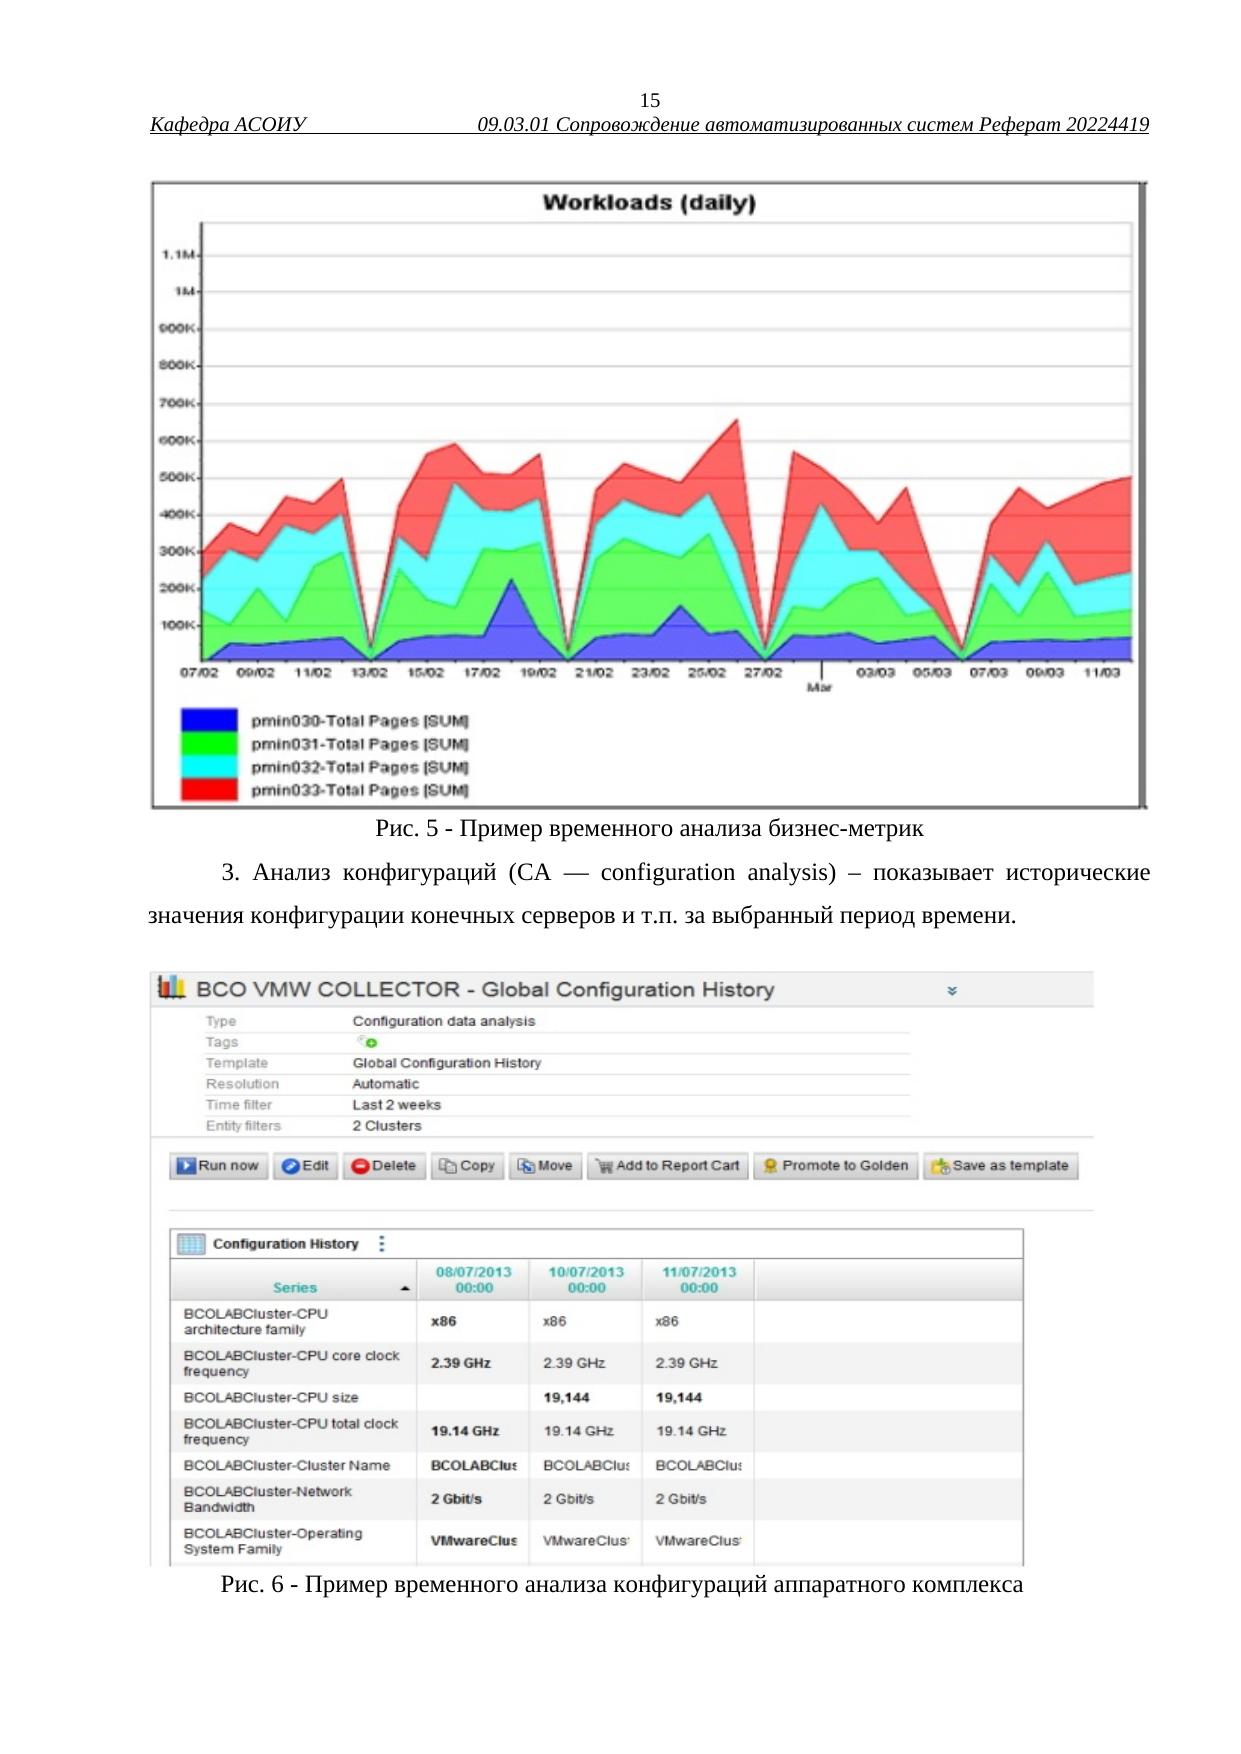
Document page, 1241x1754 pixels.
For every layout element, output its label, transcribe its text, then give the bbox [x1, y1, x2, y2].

text Рис. 5 - Пример временного анализа бизнес-метрик [148, 814, 1151, 842]
picture [147, 177, 1152, 814]
picture [147, 970, 1097, 1569]
text 3. Анализ конфигураций (CA — configuration analysis) – показывает исторические значения конфигурации конечных серверов и т.п. за выбранный период времени. [148, 857, 1152, 928]
text Рис. 6 - Пример временного анализа конфигураций аппаратного комплекса [148, 1569, 1097, 1598]
